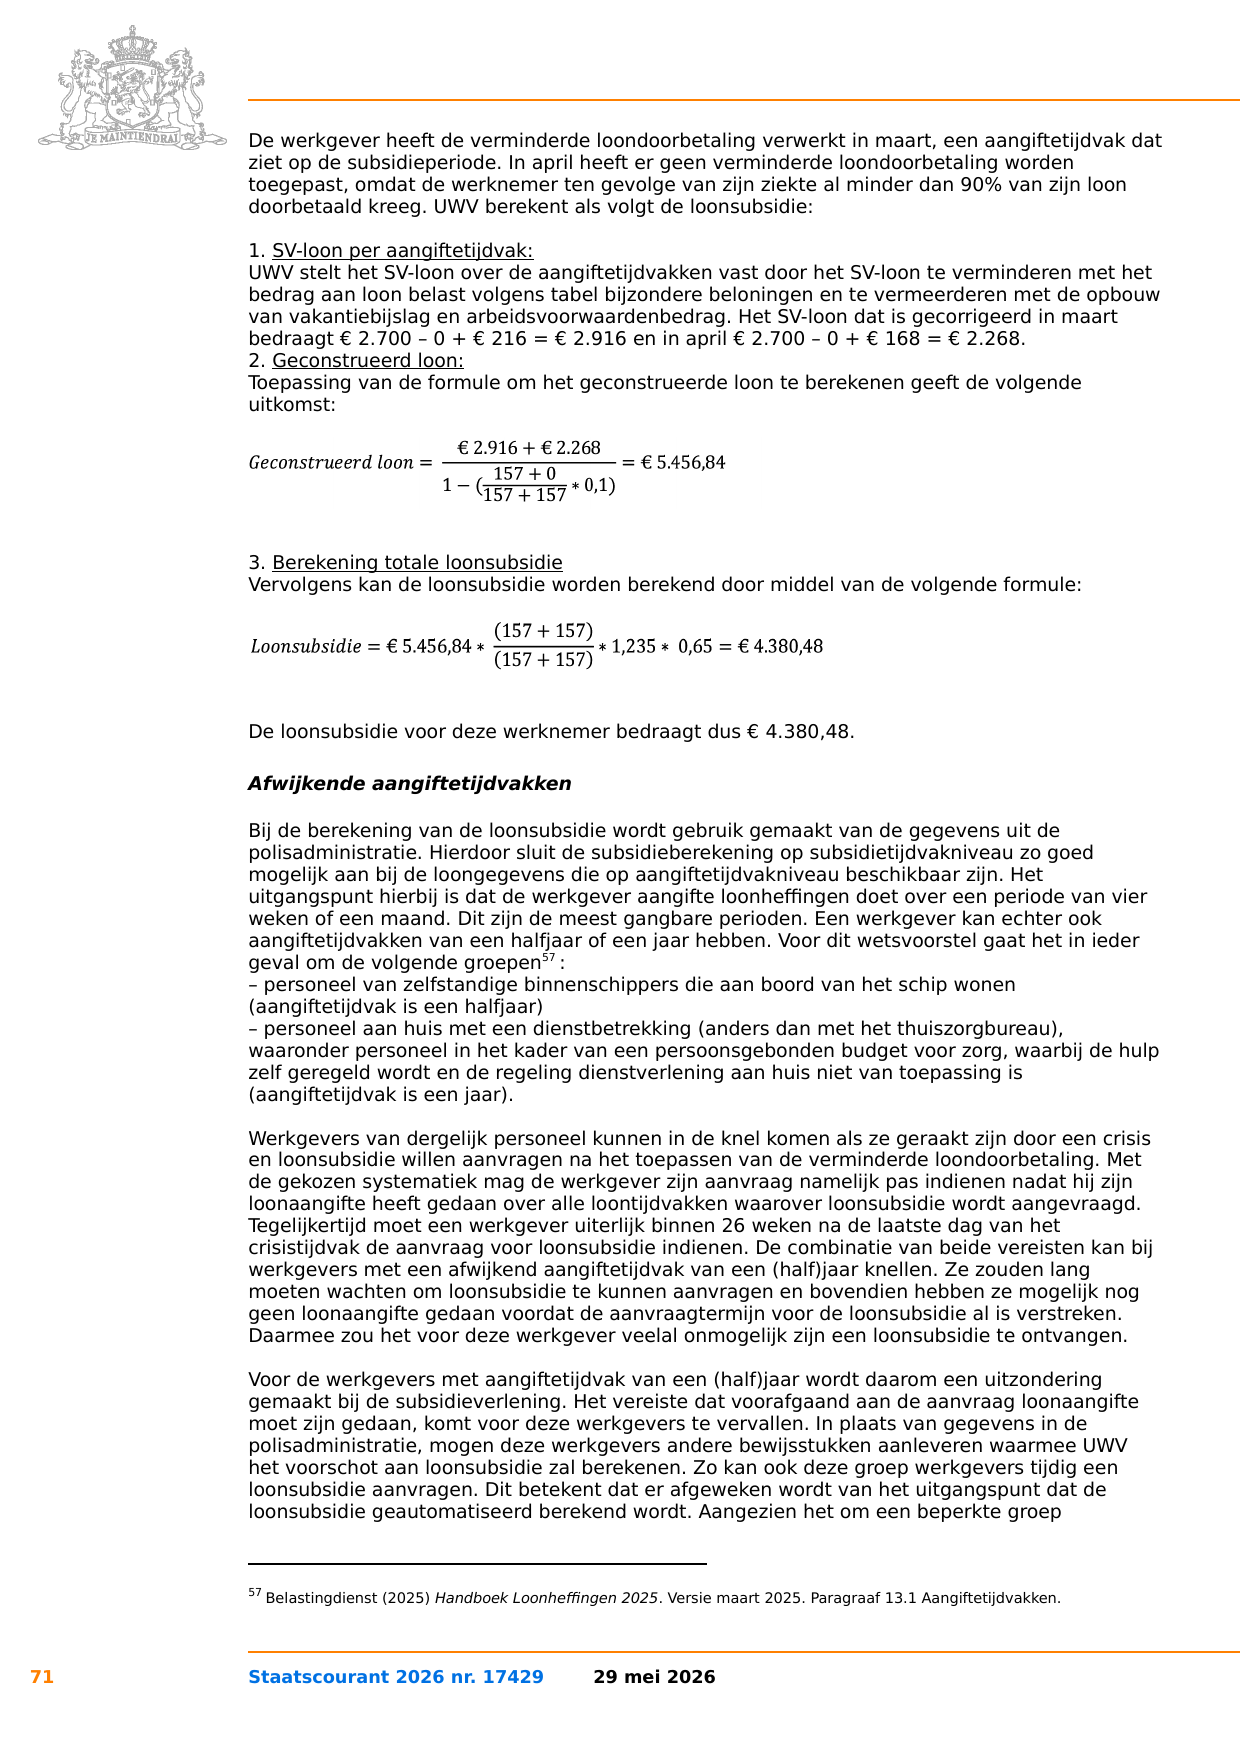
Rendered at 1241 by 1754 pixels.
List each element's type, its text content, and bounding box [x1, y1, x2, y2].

picture [248, 617, 869, 677]
text 1. SV-loon per aangiftetijdvak: [248, 240, 1163, 262]
text Toepassing van de formule om het geconstrueerde loon te berekenen geeft de volgende uitkomst: [248, 372, 1163, 416]
text UWV stelt het SV-loon over de aangiftetijdvakken vast door het SV-loon te verminderen met het bedrag aan loon belast volgens tabel bijzondere beloningen en te vermeerderen met de opbouw van vakantiebijslag en arbeidsvoorwaardenbedrag. Het SV-loon dat is gecorrigeerd in maart bedraagt € 2.700 – 0 + € 216 = € 2.916 en in april € 2.700 – 0 + € 168 = € 2.268. [248, 262, 1163, 349]
picture [248, 437, 762, 509]
subtitle Afwijkende aangiftetijdvakken [248, 773, 1163, 795]
text Bij de berekening van de loonsubsidie wordt gebruik gemaakt van de gegevens uit de polisadministratie. Hierdoor sluit de subsidieberekening op subsidietijdvakniveau zo goed mogelijk aan bij de loongegevens die op aangiftetijdvakniveau beschikbaar zijn. Het uitgangspunt hierbij is dat de werkgever aangifte loonheffingen doet over een periode van vier weken of een maand. Dit zijn de meest gangbare perioden. Een werkgever kan echter ook aangiftetijdvakken van een halfjaar of een jaar hebben. Voor dit wetsvoorstel gaat het in ieder geval om de volgende groepen: [248, 820, 1163, 974]
text De loonsubsidie voor deze werknemer bedraagt dus € 4.380,48. [248, 721, 1163, 743]
text 2. Geconstrueerd loon: [248, 349, 1163, 372]
text Vervolgens kan de loonsubsidie worden berekend door middel van de volgende formule: [248, 574, 1163, 596]
picture [38, 25, 227, 150]
text De werkgever heeft de verminderde loondoorbetaling verwerkt in maart, een aangiftetijdvak dat ziet op de subsidieperiode. In april heeft er geen verminderde loondoorbetaling worden toegepast, omdat de werknemer ten gevolge van zijn ziekte al minder dan 90% van zijn loon doorbetaald kreeg. UWV berekent als volgt de loonsubsidie: [248, 130, 1163, 218]
text Voor de werkgevers met aangiftetijdvak van een (half)jaar wordt daarom een uitzondering gemaakt bij de subsidieverlening. Het vereiste dat voorafgaand aan de aanvraag loonaangifte moet zijn gedaan, komt voor deze werkgevers te vervallen. In plaats van gegevens in de polisadministratie, mogen deze werkgevers andere bewijsstukken aanleveren waarmee UWV het voorschot aan loonsubsidie zal berekenen. Zo kan ook deze groep werkgevers tijdig een loonsubsidie aanvragen. Dit betekent dat er afgeweken wordt van het uitgangspunt dat de loonsubsidie geautomatiseerd berekend wordt. Aangezien het om een beperkte groep [248, 1369, 1163, 1523]
text – personeel van zelfstandige binnenschippers die aan boord van het schip wonen (aangiftetijdvak is een halfjaar) [248, 974, 1163, 1018]
text Belastingdienst (2025) Handboek Loonheffingen 2025. Versie maart 2025. Paragraaf 13.1 Aangiftetijdvakken. [248, 1586, 1163, 1608]
text Werkgevers van dergelijk personeel kunnen in de knel komen als ze geraakt zijn door een crisis en loonsubsidie willen aanvragen na het toepassen van de verminderde loondoorbetaling. Met de gekozen systematiek mag de werkgever zijn aanvraag namelijk pas indienen nadat hij zijn loonaangifte heeft gedaan over alle loontijdvakken waarover loonsubsidie wordt aangevraagd. Tegelijkertijd moet een werkgever uiterlijk binnen 26 weken na de laatste dag van het crisistijdvak de aanvraag voor loonsubsidie indienen. De combinatie van beide vereisten kan bij werkgevers met een afwijkend aangiftetijdvak van een (half)jaar knellen. Ze zouden lang moeten wachten om loonsubsidie te kunnen aanvragen en bovendien hebben ze mogelijk nog geen loonaangifte gedaan voordat de aanvraagtermijn voor de loonsubsidie al is verstreken. Daarmee zou het voor deze werkgever veelal onmogelijk zijn een loonsubsidie te ontvangen. [248, 1127, 1163, 1347]
text – personeel aan huis met een dienstbetrekking (anders dan met het thuiszorgbureau), waaronder personeel in het kader van een persoonsgebonden budget voor zorg, waarbij de hulp zelf geregeld wordt en de regeling dienstverlening aan huis niet van toepassing is (aangiftetijdvak is een jaar). [248, 1018, 1163, 1106]
text 3. Berekening totale loonsubsidie [248, 552, 1163, 574]
